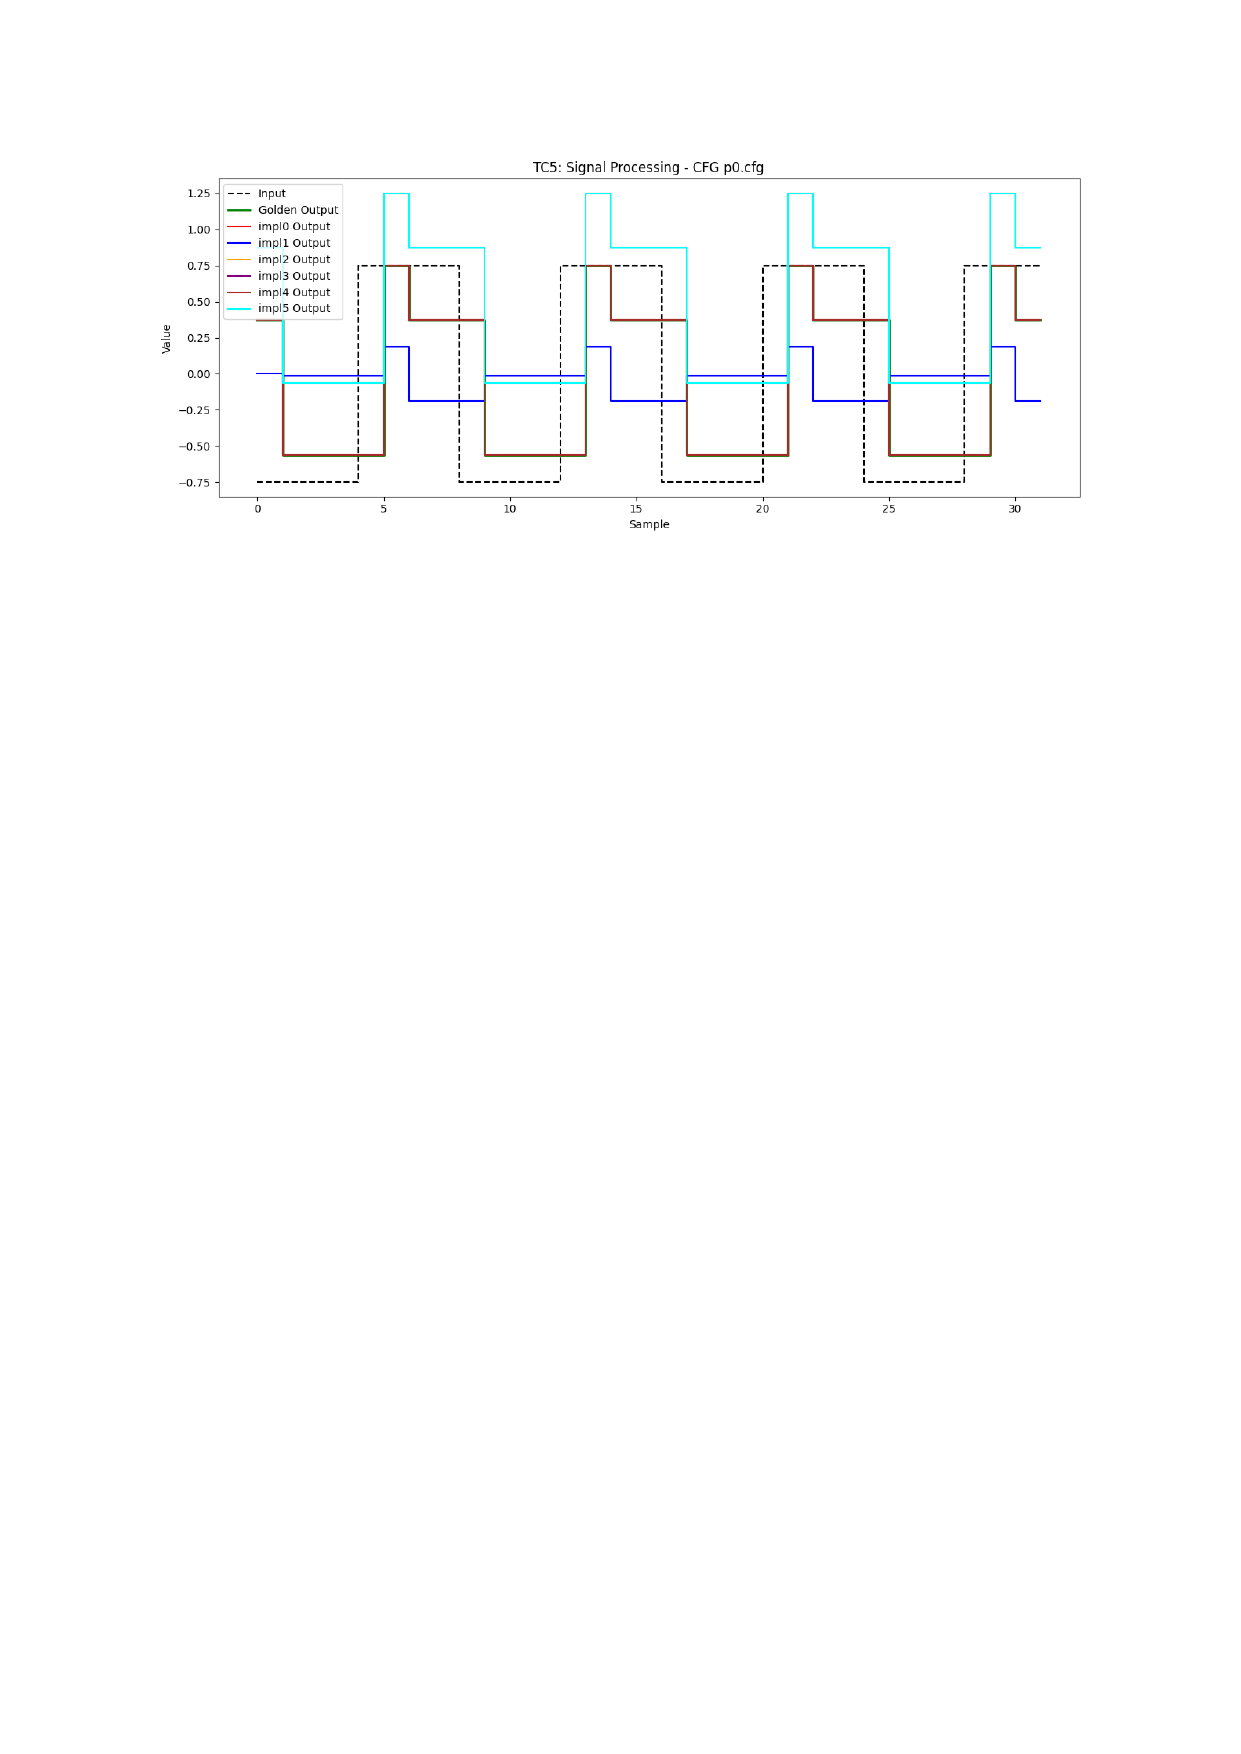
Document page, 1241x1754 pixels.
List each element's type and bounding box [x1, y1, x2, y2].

picture [150, 150, 1091, 542]
